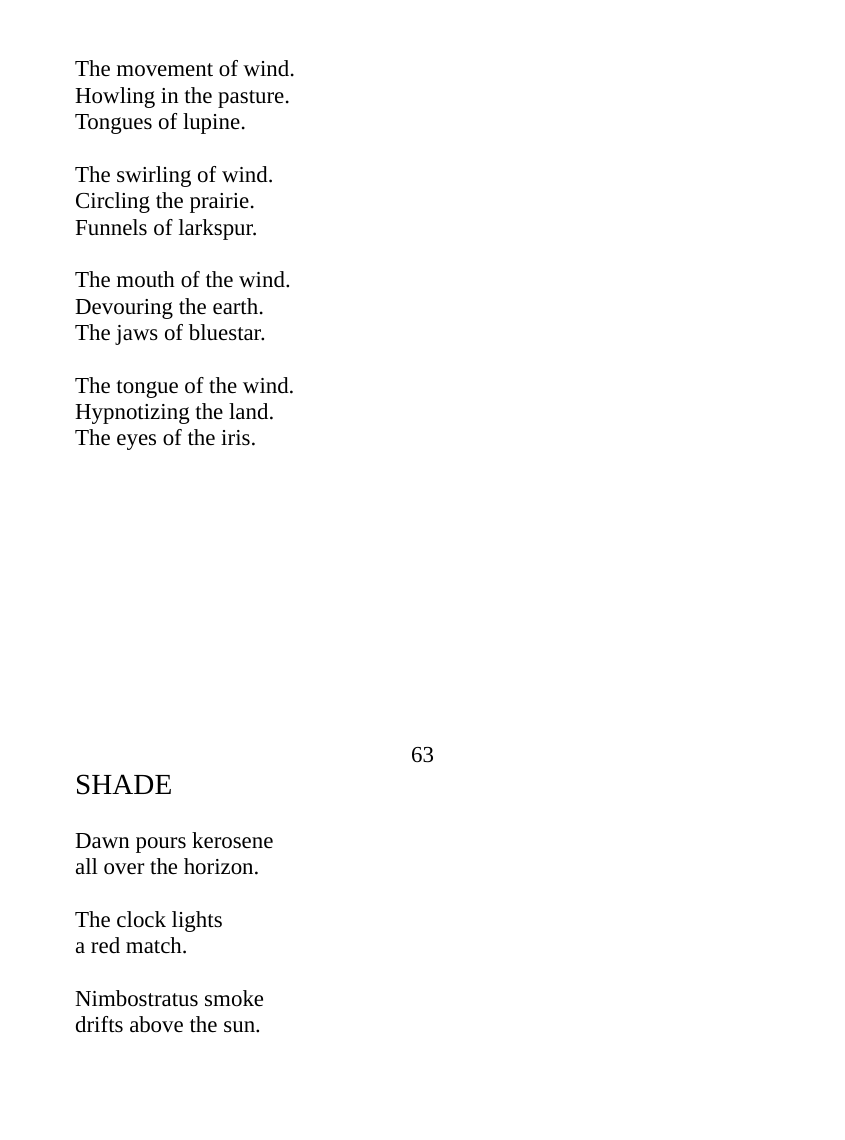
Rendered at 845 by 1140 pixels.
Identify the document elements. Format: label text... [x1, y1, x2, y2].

text Circling the prairie. [75, 187, 769, 214]
text 63 [75, 741, 769, 767]
text The mouth of the wind. [75, 266, 769, 293]
text Tongues of lupine. [75, 108, 769, 134]
text SHADE [75, 767, 769, 801]
text The swirling of wind. [75, 161, 769, 187]
text Howling in the pasture. [75, 82, 769, 108]
text Dawn pours kerosene [75, 827, 769, 853]
text Nimbostratus smoke [75, 985, 769, 1011]
text The tongue of the wind. [75, 372, 769, 398]
text all over the horizon. [75, 853, 769, 880]
text Funnels of larkspur. [75, 214, 769, 240]
text The eyes of the iris. [75, 424, 769, 451]
text The movement of wind. [75, 56, 769, 82]
text Devouring the earth. [75, 293, 769, 319]
text Hypnotizing the land. [75, 398, 769, 424]
text The jaws of bluestar. [75, 319, 769, 345]
text drifts above the sun. [75, 1011, 769, 1038]
text The clock lights [75, 906, 769, 932]
text a red match. [75, 932, 769, 959]
